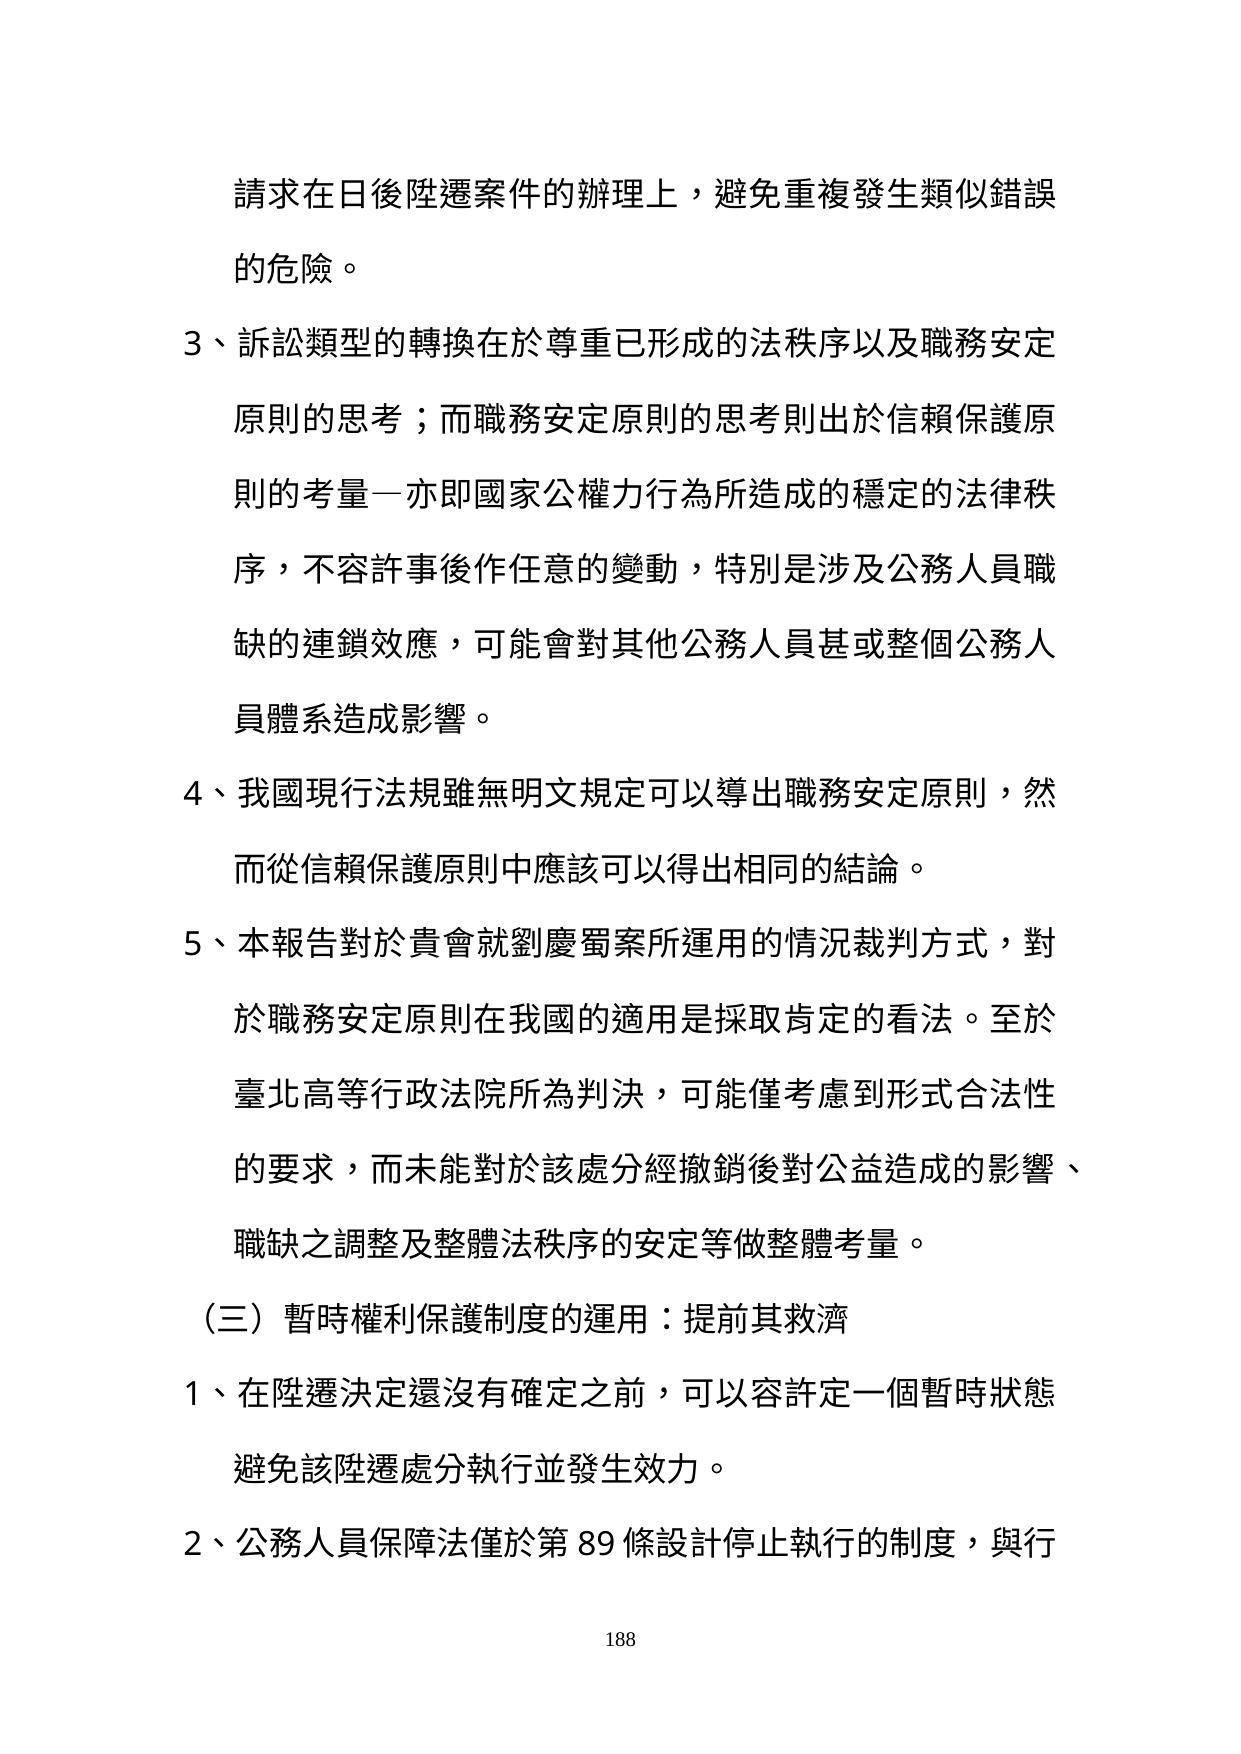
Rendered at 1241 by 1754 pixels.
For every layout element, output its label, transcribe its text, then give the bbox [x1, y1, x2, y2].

text 5、本報告對於貴會就劉慶蜀案所運用的情況裁判方式，對於職務安定原則在我國的適用是採取肯定的看法。至於臺北高等行政法院所為判決，可能僅考慮到形式合法性的要求，而未能對於該處分經撤銷後對公益造成的影響、職缺之調整及整體法秩序的安定等做整體考量。 [183, 898, 1057, 1273]
text 1、在陞遷決定還沒有確定之前，可以容許定一個暫時狀態，避免該陞遷處分執行並發生效力。 [183, 1348, 1057, 1498]
text （三）暫時權利保護制度的運用：提前其救濟 [183, 1273, 1057, 1348]
text 請求在日後陞遷案件的辦理上，避免重複發生類似錯誤的危險。 [183, 148, 1057, 298]
text 4、我國現行法規雖無明文規定可以導出職務安定原則，然而從信賴保護原則中應該可以得出相同的結論。 [183, 748, 1057, 898]
text 3、訴訟類型的轉換在於尊重已形成的法秩序以及職務安定原則的思考；而職務安定原則的思考則出於信賴保護原則的考量—亦即國家公權力行為所造成的穩定的法律秩序，不容許事後作任意的變動，特別是涉及公務人員職缺的連鎖效應，可能會對其他公務人員甚或整個公務人員體系造成影響。 [183, 298, 1057, 748]
text 2、公務人員保障法僅於第89條設計停止執行的制度，與行 [183, 1498, 1057, 1573]
